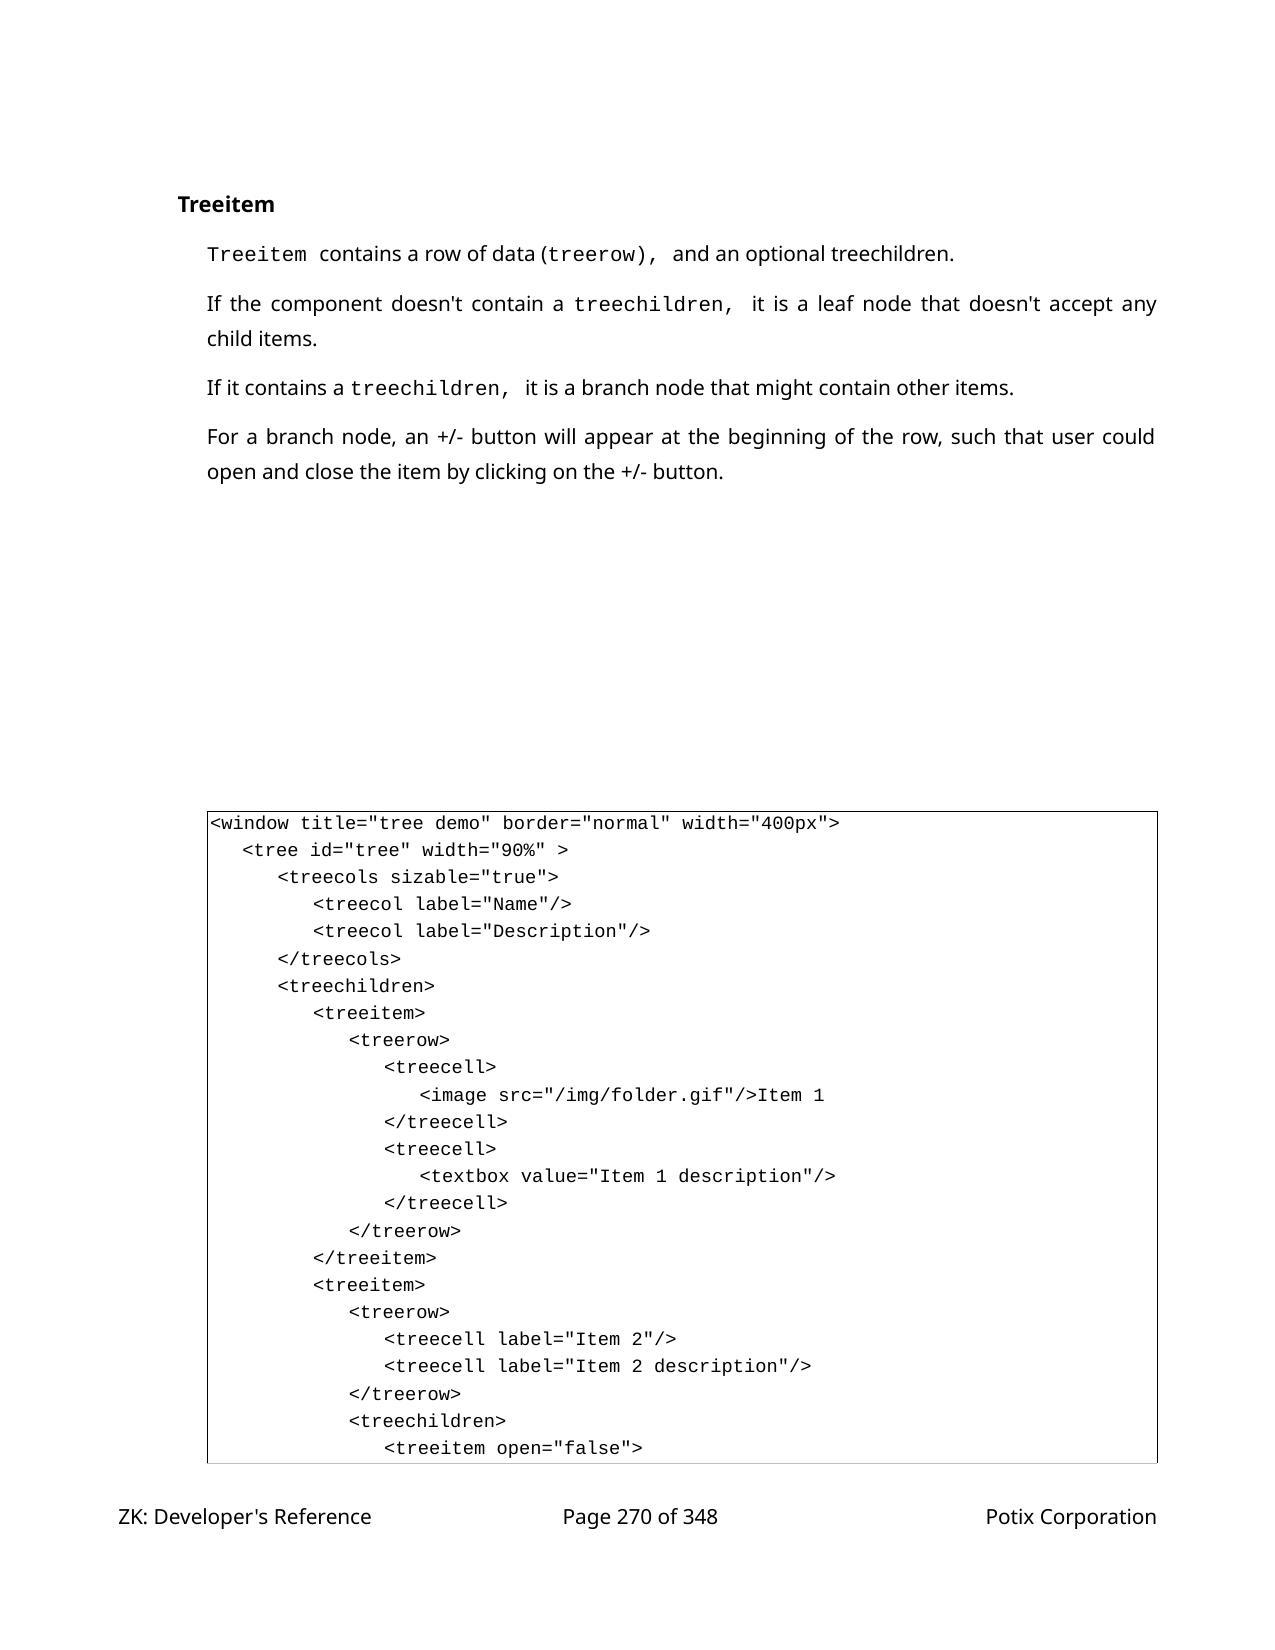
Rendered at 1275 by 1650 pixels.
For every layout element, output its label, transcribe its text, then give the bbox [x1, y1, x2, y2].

text <treecell label="Item 2"/> [208, 1327, 1157, 1351]
text </treerow> [208, 1382, 1157, 1406]
text If it contains a treechildren, it is a branch node that might contain other items. [207, 373, 1157, 402]
text <treeitem open="false"> [208, 1436, 1157, 1463]
text <image src="/img/folder.gif"/>Item 1 [208, 1082, 1157, 1107]
text <treechildren> [208, 1409, 1157, 1433]
text <treerow> [208, 1028, 1157, 1052]
text </treecols> [208, 947, 1157, 971]
text <treeitem> [208, 1001, 1157, 1025]
text <textbox value="Item 1 description"/> [208, 1164, 1157, 1188]
text <window title="tree demo" border="normal" width="400px"> [208, 812, 1157, 835]
text <tree id="tree" width="90%" > [208, 838, 1157, 862]
text </treerow> [208, 1218, 1157, 1243]
text <treerow> [208, 1300, 1157, 1324]
text For a branch node, an +/- button will appear at the beginning of the row, such that user could open and close the item by clicking on the +/- button. [207, 422, 1157, 486]
text </treecell> [208, 1110, 1157, 1134]
text If the component doesn't contain a treechildren, it is a leaf node that doesn't accept any child items. [207, 289, 1157, 352]
subtitle Treeitem [177, 189, 1157, 219]
text <treecols sizable="true"> [208, 865, 1157, 889]
text </treeitem> [208, 1246, 1157, 1270]
text <treechildren> [208, 974, 1157, 998]
text Treeitem contains a row of data (treerow), and an optional treechildren. [207, 239, 1157, 268]
text <treecell> [208, 1055, 1157, 1079]
text <treecell label="Item 2 description"/> [208, 1354, 1157, 1379]
text <treeitem> [208, 1273, 1157, 1297]
text <treecol label="Description"/> [208, 919, 1157, 944]
text </treecell> [208, 1191, 1157, 1216]
text <treecell> [208, 1137, 1157, 1161]
text <treecol label="Name"/> [208, 892, 1157, 916]
